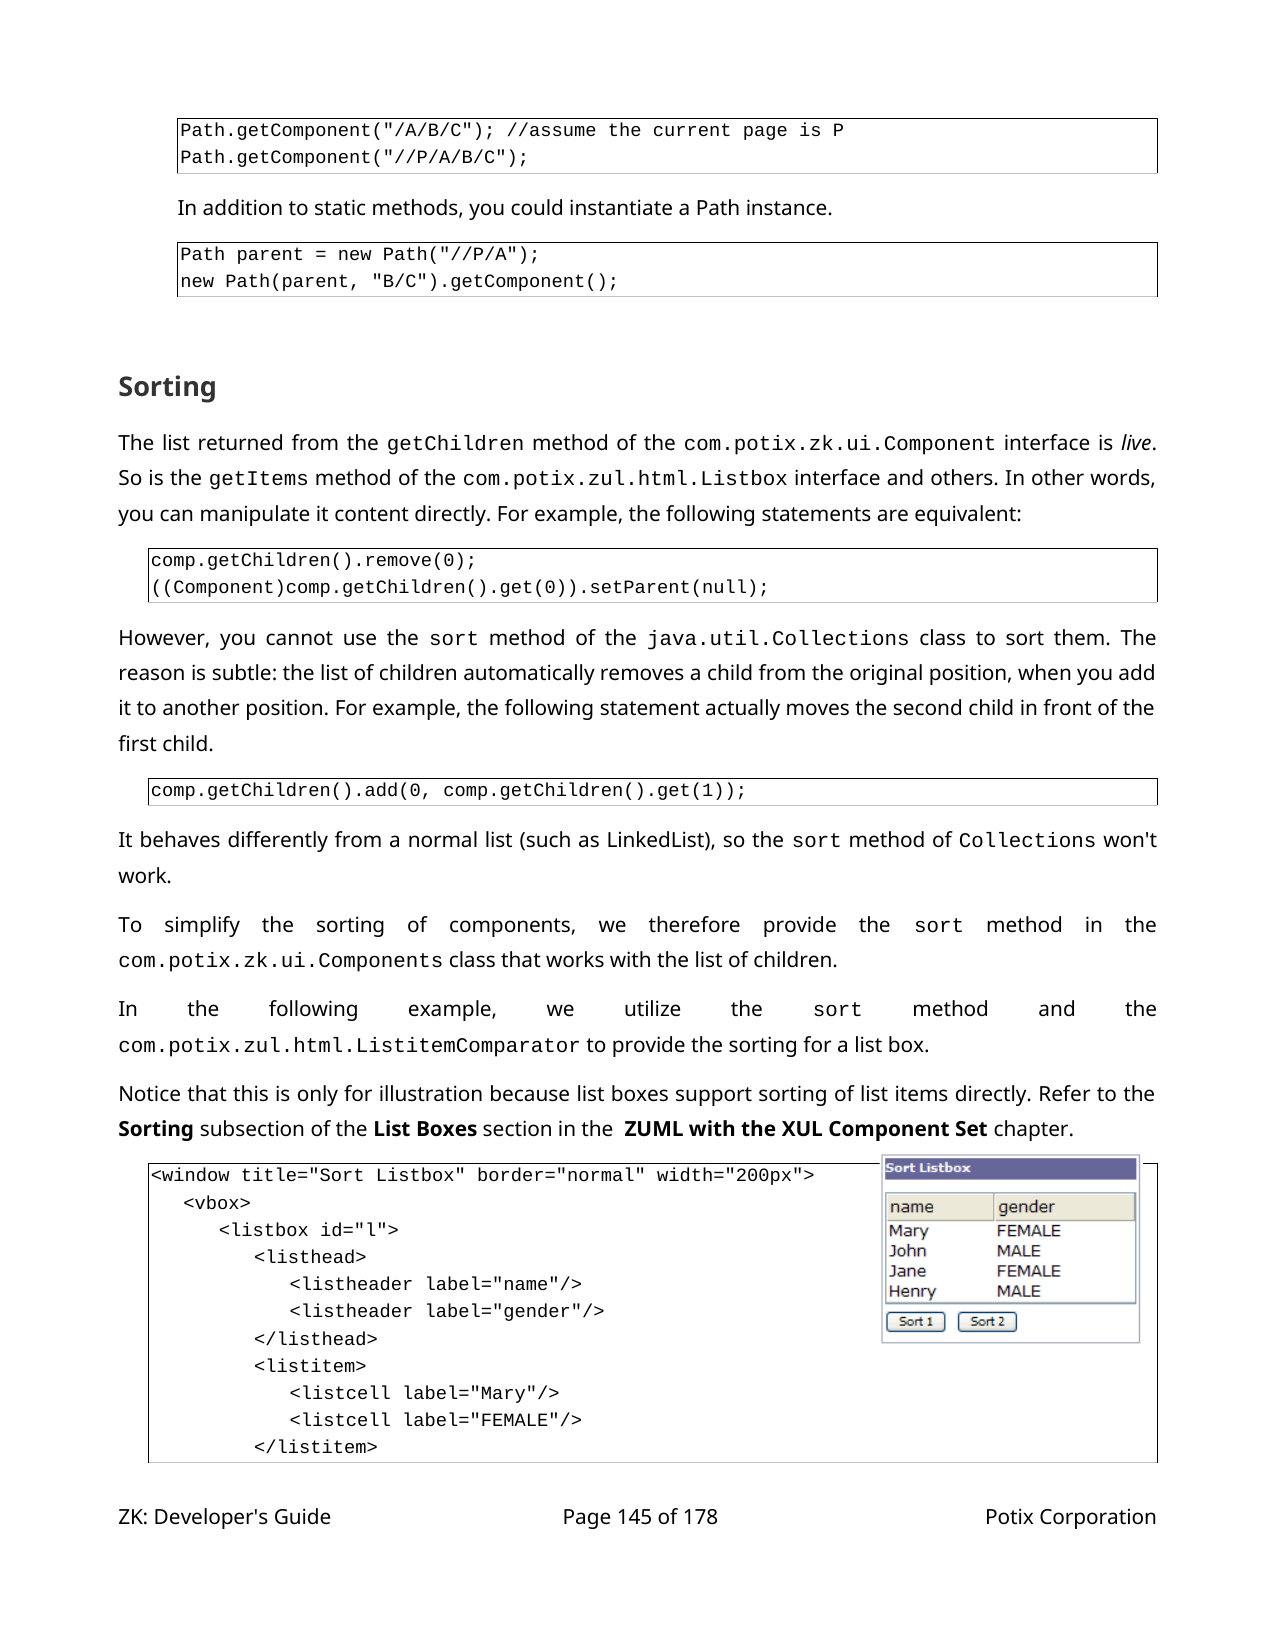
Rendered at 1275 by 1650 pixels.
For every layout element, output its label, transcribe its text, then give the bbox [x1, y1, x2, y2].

text <listitem> [149, 1354, 1157, 1378]
text [1144, 1245, 1157, 1269]
text <listbox id="l"> [149, 1218, 879, 1242]
text In addition to static methods, you could instantiate a Path instance. [177, 193, 1157, 221]
text <listhead> [149, 1245, 879, 1269]
text Path parent = new Path("//P/A"); [178, 243, 1157, 266]
text comp.getChildren().remove(0); [149, 549, 1157, 572]
text new Path(parent, "B/C").getComponent(); [178, 269, 1157, 296]
text <listcell label="Mary"/> [149, 1381, 1157, 1405]
text It behaves differently from a normal list (such as LinkedList), so the sort method of Collections won't work. [118, 826, 1157, 889]
text </listitem> [149, 1435, 1157, 1462]
subtitle Sorting [118, 367, 1157, 404]
text <listheader label="gender"/> [149, 1299, 879, 1323]
text <window title="Sort Listbox" border="normal" width="200px"> [149, 1164, 879, 1188]
picture [879, 1152, 1144, 1346]
text comp.getChildren().add(0, comp.getChildren().get(1)); [149, 779, 1157, 805]
text Path.getComponent("//P/A/B/C"); [178, 145, 1157, 173]
text In the following example, we utilize the sort method and the com.potix.zul.html.ListitemComparator to provide the sorting for a list box. [118, 994, 1157, 1059]
text <listcell label="FEMALE"/> [149, 1408, 1157, 1432]
text <listheader label="name"/> [149, 1272, 879, 1296]
text ((Component)comp.getChildren().get(0)).setParent(null); [149, 575, 1157, 602]
text </listhead> [149, 1326, 1157, 1351]
text To simplify the sorting of components, we therefore provide the sort method in the com.potix.zk.ui.Components class that works with the list of children. [118, 910, 1157, 974]
text The list returned from the getChildren method of the com.potix.zk.ui.Component interface is live. So is the getItems method of the com.potix.zul.html.Listbox interface and others. In other words, you can manipulate it content directly. For example, the following statements are equivalent: [118, 428, 1157, 527]
text <vbox> [149, 1191, 879, 1215]
text However, you cannot use the sort method of the java.util.Collections class to sort them. The reason is subtle: the list of children automatically removes a child from the original position, when you add it to another position. For example, the following statement actually moves the second child in front of the first child. [118, 623, 1157, 757]
text [1144, 1191, 1157, 1215]
text Notice that this is only for illustration because list boxes support sorting of list items directly. Refer to the Sorting subsection of the List Boxes section in the ZUML with the XUL Component Set chapter. [118, 1079, 1157, 1143]
text Path.getComponent("/A/B/C"); //assume the current page is P [178, 119, 1157, 142]
